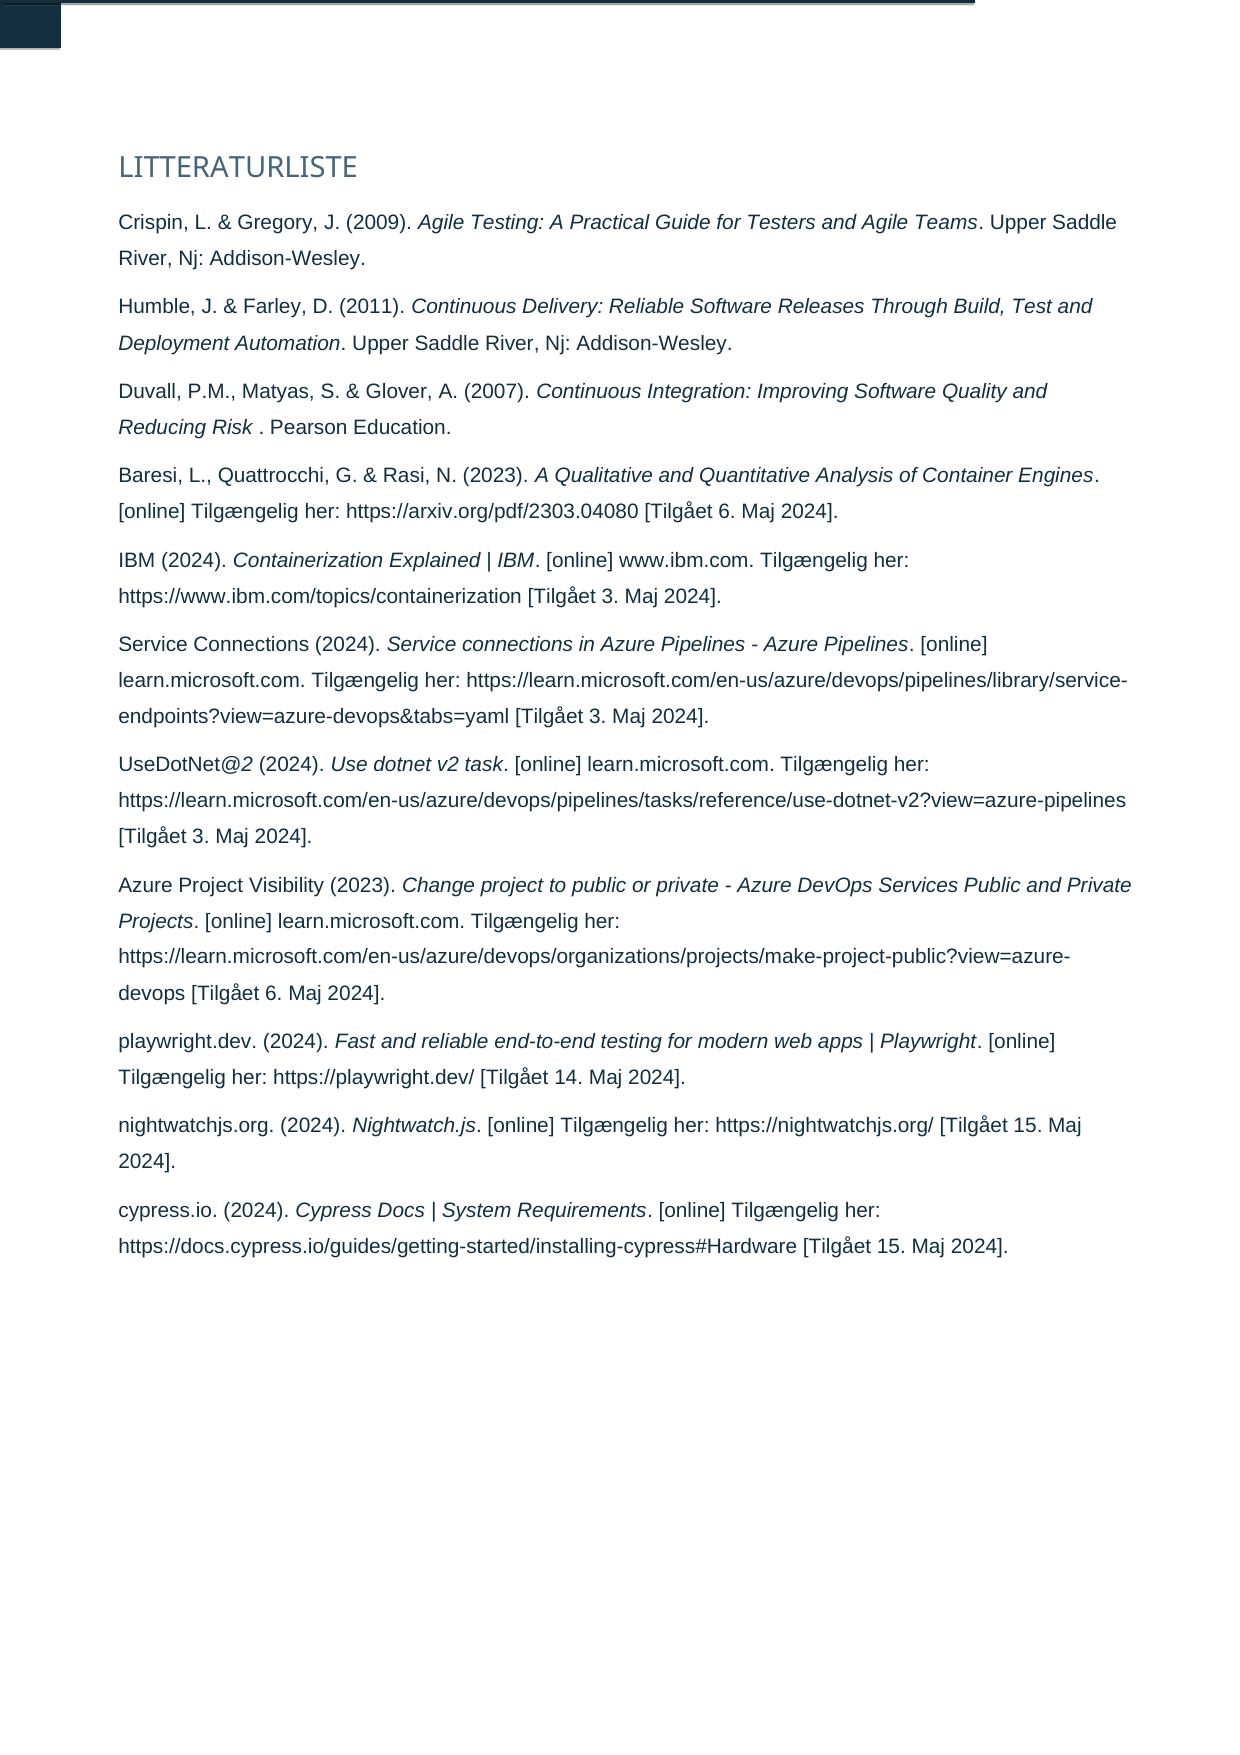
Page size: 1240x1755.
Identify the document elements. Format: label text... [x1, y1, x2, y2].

subtitle Litteraturliste [118, 146, 1137, 186]
text Baresi, L., Quattrocchi, G. & Rasi, N. (2023). A Qualitative and Quantitative Analysis of Container Engines. [online] Tilgængelig her: https://arxiv.org/pdf/2303.04080 [Tilgået 6. Maj 2024]. [118, 463, 1137, 523]
text Azure Project Visibility (2023). Change project to public or private - Azure DevOps Services Public and Private Projects. [online] learn.microsoft.com. Tilgængelig her: https://learn.microsoft.com/en-us/azure/devops/organizations/projects/make-project-public?view=azure-devops [Tilgået 6. Maj 2024]. [118, 872, 1137, 1004]
text nightwatchjs.org. (2024). Nightwatch.js. [online] Tilgængelig her: https://nightwatchjs.org/ [Tilgået 15. Maj 2024]. [118, 1113, 1137, 1173]
text Humble, J. & Farley, D. (2011). Continuous Delivery: Reliable Software Releases Through Build, Test and Deployment Automation. Upper Saddle River, Nj: Addison-Wesley. [118, 294, 1137, 354]
text Service Connections (2024). Service connections in Azure Pipelines - Azure Pipelines. [online] learn.microsoft.com. Tilgængelig her: https://learn.microsoft.com/en-us/azure/devops/pipelines/library/service-endpoints?view=azure-devops&tabs=yaml [Tilgået 3. Maj 2024]. [118, 632, 1137, 728]
text Crispin, L. & Gregory, J. (2009). Agile Testing: A Practical Guide for Testers and Agile Teams. Upper Saddle River, Nj: Addison-Wesley. [118, 210, 1137, 270]
text Duvall, P.M., Matyas, S. & Glover, A. (2007). Continuous Integration: Improving Software Quality and Reducing Risk . Pearson Education. [118, 379, 1137, 439]
text IBM (2024). Containerization Explained | IBM. [online] www.ibm.com. Tilgængelig her: https://www.ibm.com/topics/containerization [Tilgået 3. Maj 2024]. [118, 547, 1137, 607]
text cypress.io. (2024). Cypress Docs | System Requirements. [online] Tilgængelig her: https://docs.cypress.io/guides/getting-started/installing-cypress#Hardware [Tilgået 15. Maj 2024]. [118, 1197, 1137, 1257]
text UseDotNet@2 (2024). Use dotnet v2 task. [online] learn.microsoft.com. Tilgængelig her: https://learn.microsoft.com/en-us/azure/devops/pipelines/tasks/reference/use-dotnet-v2?view=azure-pipelines [Tilgået 3. Maj 2024]. [118, 752, 1137, 848]
text playwright.dev. (2024). Fast and reliable end-to-end testing for modern web apps | Playwright. [online] Tilgængelig her: https://playwright.dev/ [Tilgået 14. Maj 2024]. [118, 1029, 1137, 1089]
